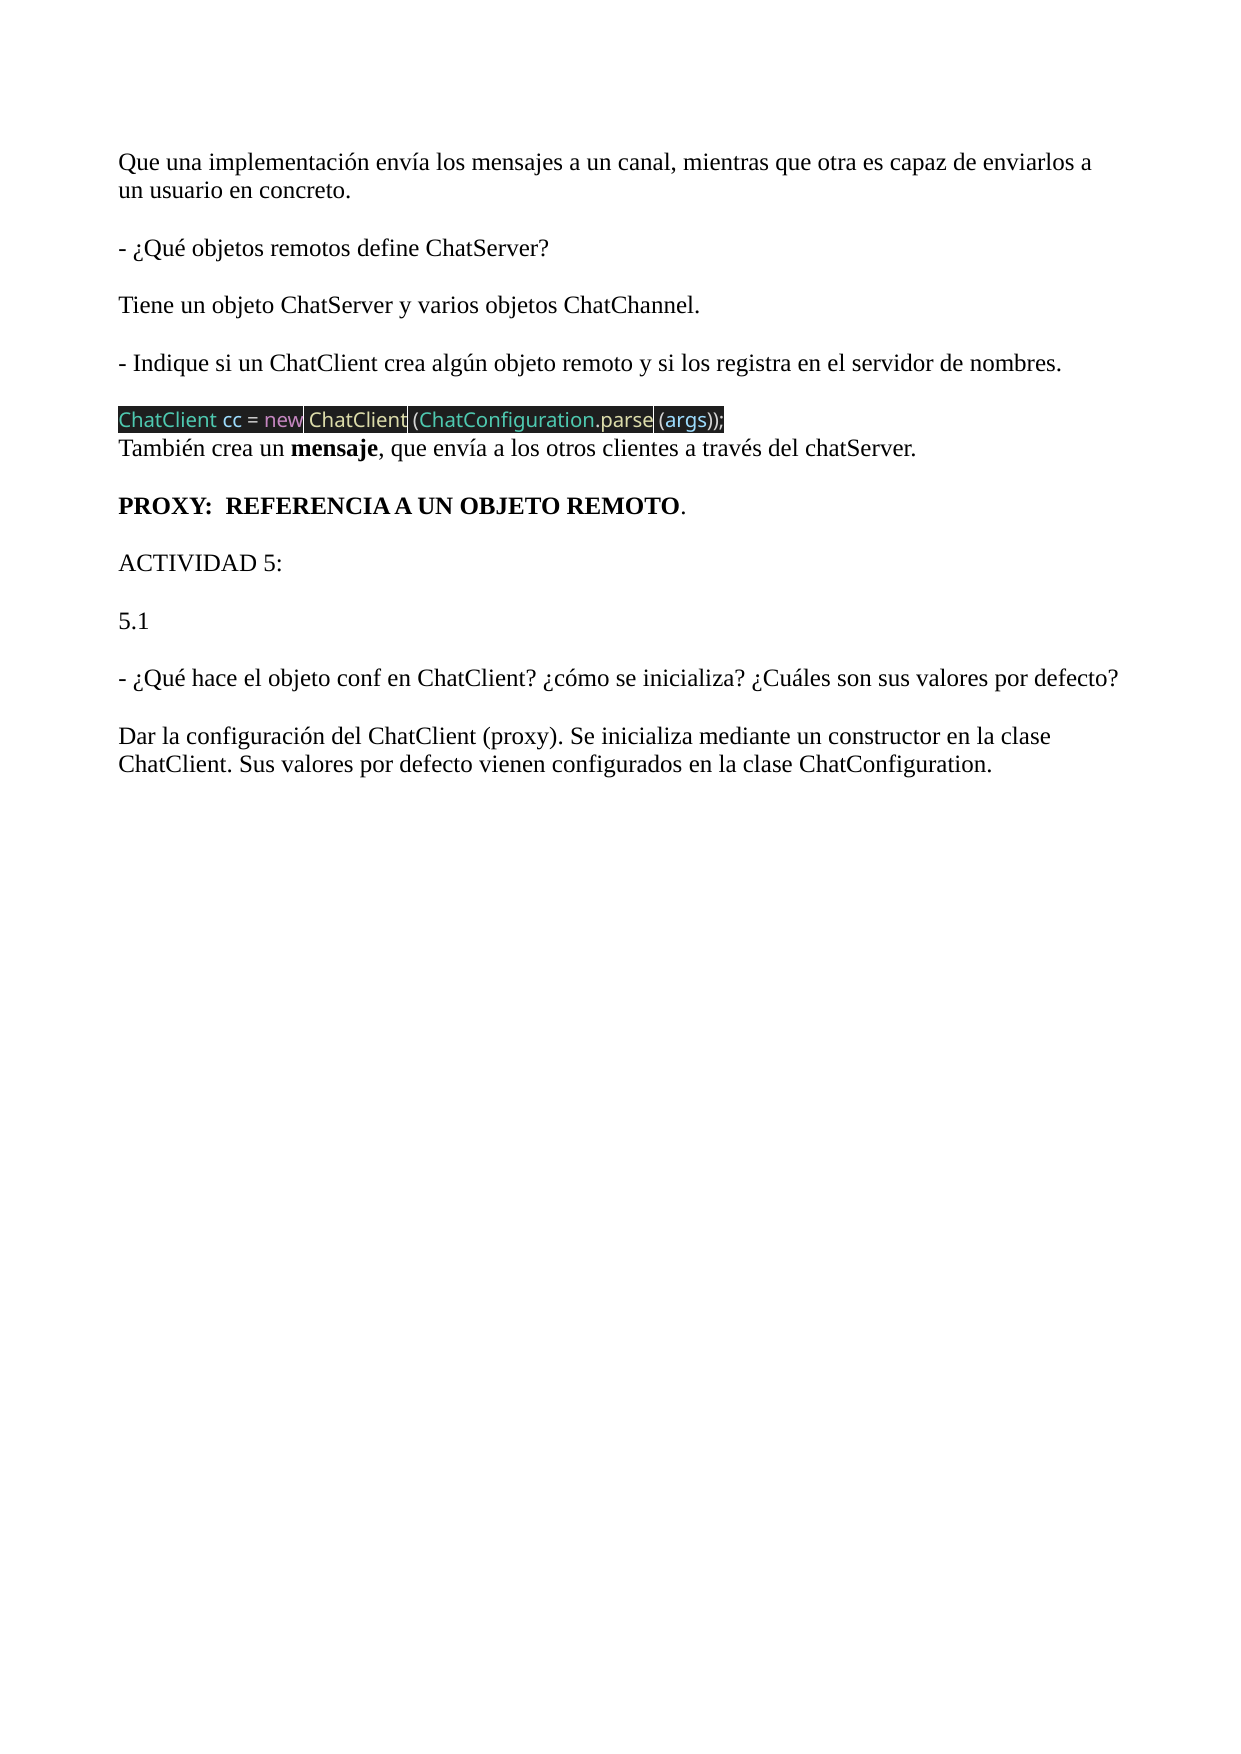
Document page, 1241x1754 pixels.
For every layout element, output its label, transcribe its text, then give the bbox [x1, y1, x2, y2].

text - Indique si un ChatClient crea algún objeto remoto y si los registra en el servidor de nombres. [118, 348, 1122, 377]
text Dar la configuración del ChatClient (proxy). Se inicializa mediante un constructor en la clase ChatClient. Sus valores por defecto vienen configurados en la clase ChatConfiguration. [118, 721, 1122, 778]
text - ¿Qué hace el objeto conf en ChatClient? ¿cómo se inicializa? ¿Cuáles son sus valores por defecto? [118, 663, 1122, 692]
text PROXY: REFERENCIA A UN OBJETO REMOTO. [118, 491, 1122, 519]
text Tiene un objeto ChatServer y varios objetos ChatChannel. [118, 291, 1122, 319]
text También crea un mensaje, que envía a los otros clientes a través del chatServer. [118, 433, 1122, 462]
text ChatClient cc = new ChatClient (ChatConfiguration.parse (args)); [118, 406, 1122, 433]
text 5.1 [118, 606, 1122, 634]
text Que una implementación envía los mensajes a un canal, mientras que otra es capaz de enviarlos a un usuario en concreto. [118, 147, 1122, 204]
text - ¿Qué objetos remotos define ChatServer? [118, 233, 1122, 262]
text ACTIVIDAD 5: [118, 548, 1122, 577]
